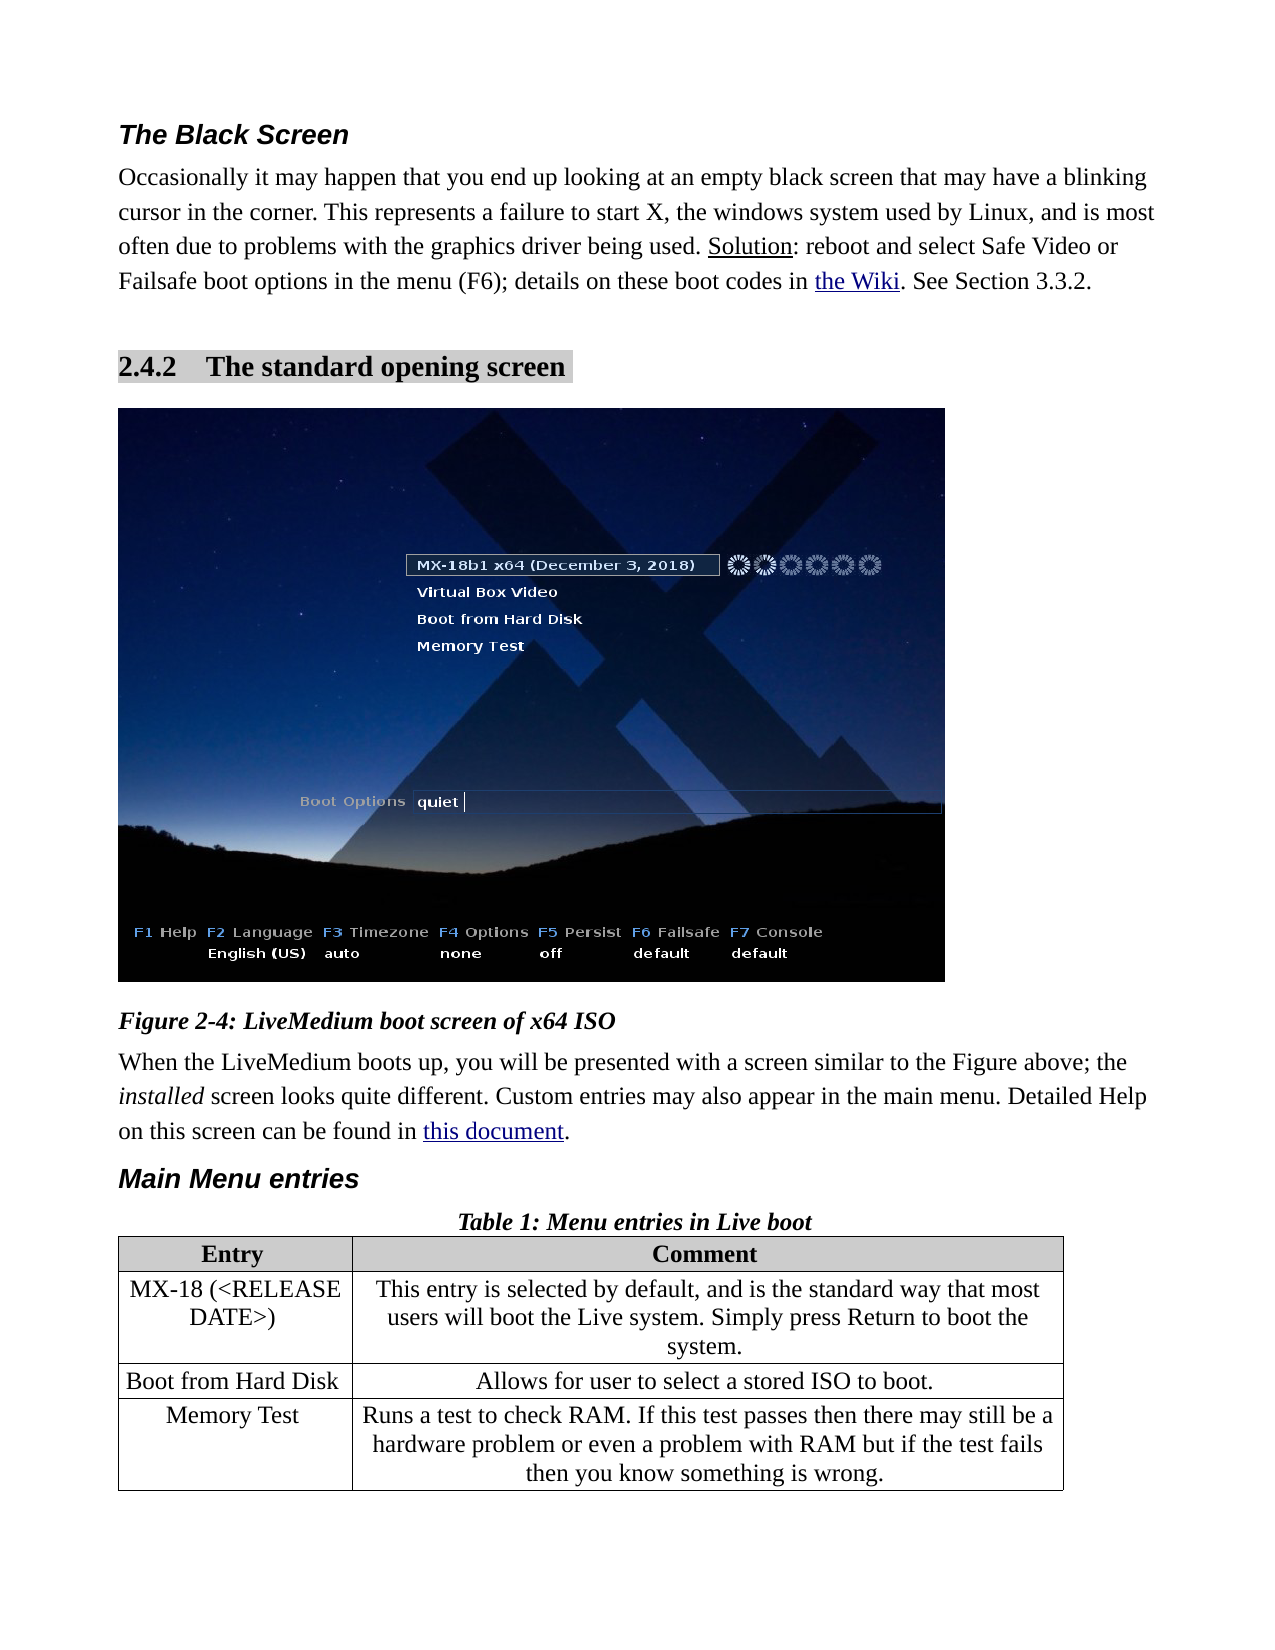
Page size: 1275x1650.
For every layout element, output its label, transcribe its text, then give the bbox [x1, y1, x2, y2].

text When the LiveMedium boots up, you will be presented with a screen similar to the Figure above; the installed screen looks quite different. Custom entries may also appear in the main menu. Detailed Help on this screen can be found in this document. [118, 1047, 1157, 1145]
subtitle Main Menu entries [118, 1163, 1157, 1195]
subtitle The Black Screen [118, 118, 1157, 150]
table_cell Runs a test to check RAM. If this test passes then there may still be a hardware problem or even a problem with RAM but if the test fails then you know something is wrong. [353, 1399, 1063, 1490]
table_cell MX-18 (<RELEASE DATE>) [119, 1272, 352, 1363]
subtitle Table 1: Menu entries in Live boot [118, 1207, 1157, 1236]
text Figure 2-4: LiveMedium boot screen of x64 ISO [118, 1006, 1157, 1034]
table_cell Boot from Hard Disk [119, 1364, 352, 1398]
picture [118, 408, 945, 982]
table_cell Allows for user to select a stored ISO to boot. [353, 1364, 1063, 1398]
table_header Comment [353, 1237, 1063, 1271]
text Occasionally it may happen that you end up looking at an empty black screen that may have a blinking cursor in the corner. This represents a failure to start X, the windows system used by Linux, and is most often due to problems with the graphics driver being used. Solution: reboot and select Safe Video or Failsafe boot options in the menu (F6); details on these boot codes in the Wiki. See Section 3.3.2. [118, 162, 1157, 295]
table_cell This entry is selected by default, and is the standard way that most users will boot the Live system. Simply press Return to boot the system. [353, 1272, 1063, 1363]
table_cell Memory Test [119, 1399, 352, 1490]
table_header Entry [119, 1237, 352, 1271]
subtitle 2.4.2 The standard opening screen [118, 349, 1157, 383]
